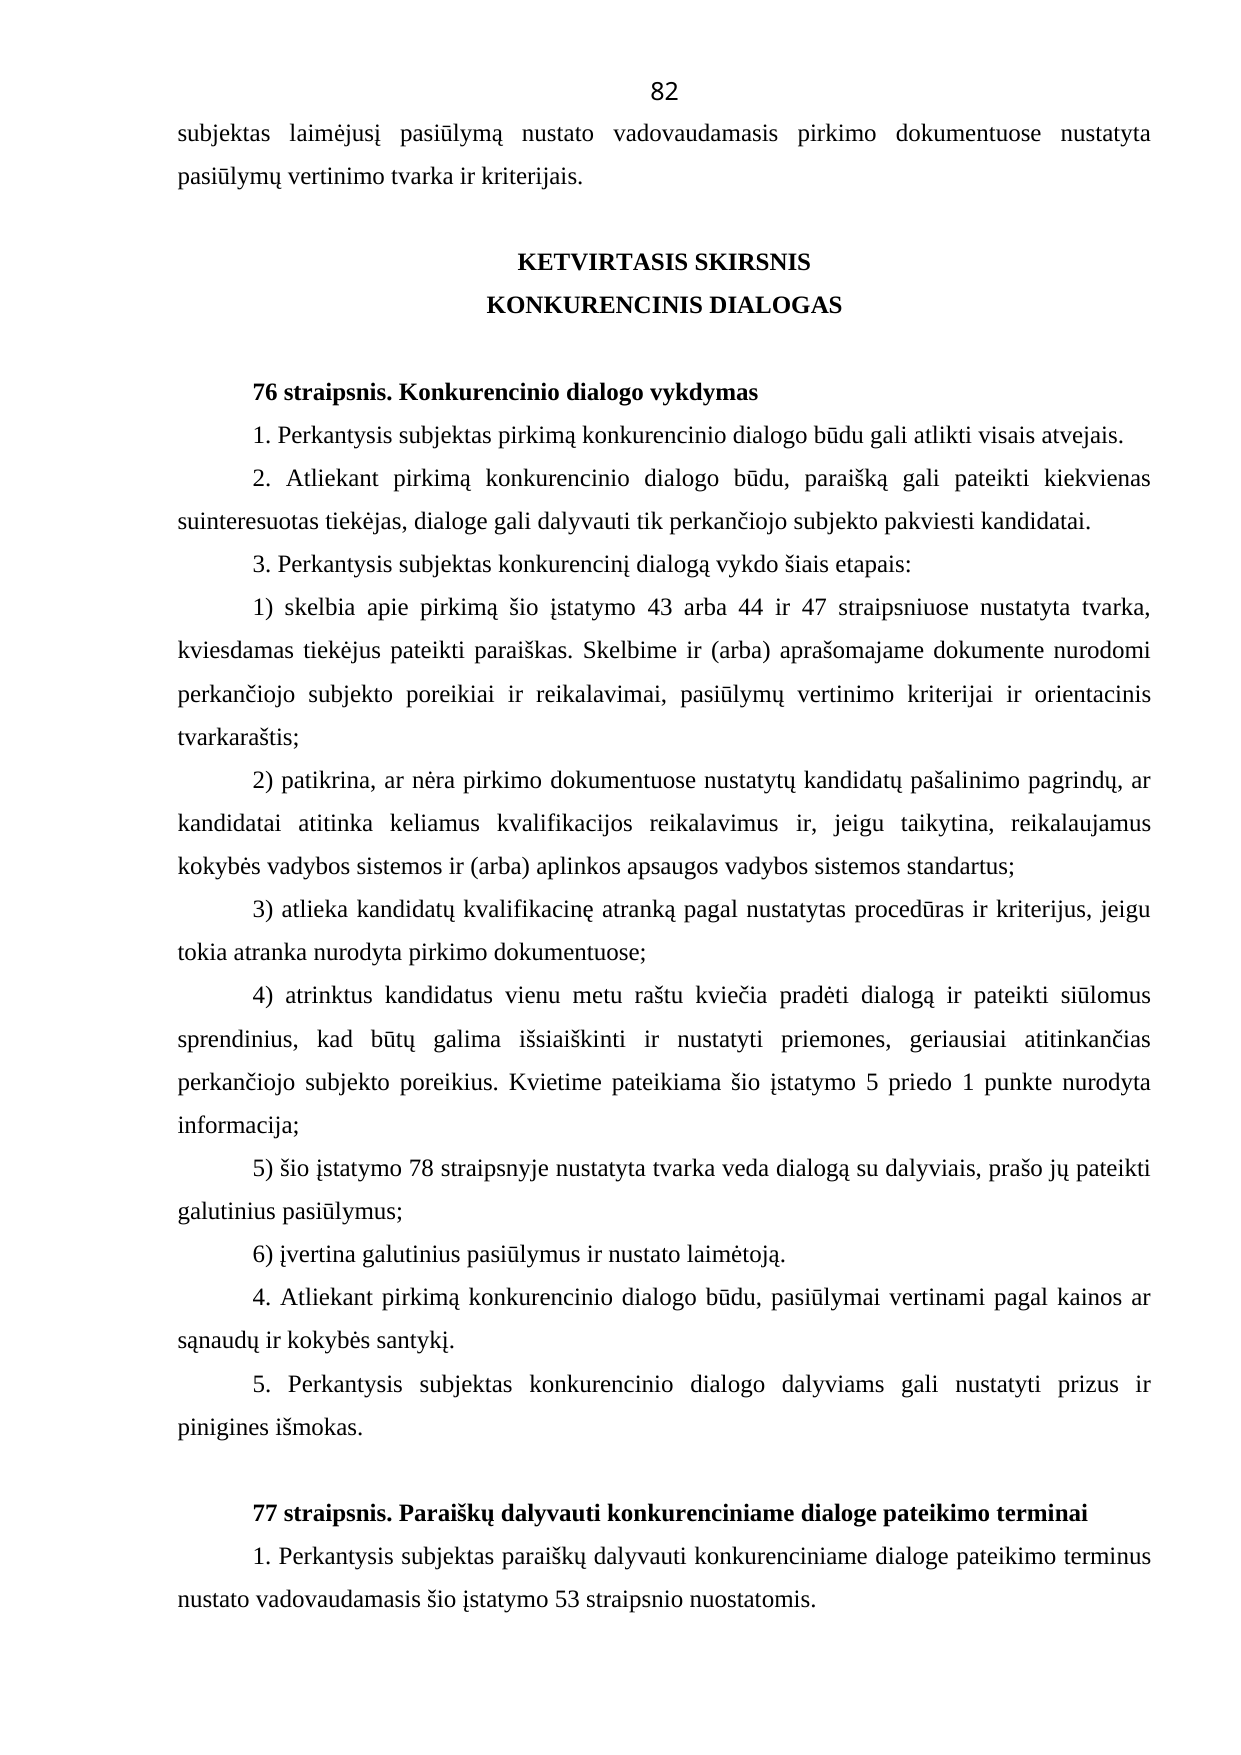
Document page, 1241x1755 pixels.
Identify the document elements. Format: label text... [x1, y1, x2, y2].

text 5. Perkantysis subjektas konkurencinio dialogo dalyviams gali nustatyti prizus ir pinigines išmokas. [177, 1369, 1152, 1441]
text 1) skelbia apie pirkimą šio įstatymo 43 arba 44 ir 47 straipsniuose nustatyta tvarka, kviesdamas tiekėjus pateikti paraiškas. Skelbime ir (arba) aprašomajame dokumente nurodomi perkančiojo subjekto poreikiai ir reikalavimai, pasiūlymų vertinimo kriterijai ir orientacinis tvarkaraštis; [177, 592, 1152, 751]
text 2) patikrina, ar nėra pirkimo dokumentuose nustatytų kandidatų pašalinimo pagrindų, ar kandidatai atitinka keliamus kvalifikacijos reikalavimus ir, jeigu taikytina, reikalaujamus kokybės vadybos sistemos ir (arba) aplinkos apsaugos vadybos sistemos standartus; [177, 765, 1152, 880]
text 1. Perkantysis subjektas pirkimą konkurencinio dialogo būdu gali atlikti visais atvejais. [177, 420, 1152, 449]
text KONKURENCINIS DIALOGAS [177, 291, 1152, 319]
text 5) šio įstatymo 78 straipsnyje nustatyta tvarka veda dialogą su dalyviais, prašo jų pateikti galutinius pasiūlymus; [177, 1153, 1152, 1225]
text 3. Perkantysis subjektas konkurencinį dialogą vykdo šiais etapais: [177, 549, 1152, 578]
text 3) atlieka kandidatų kvalifikacinę atranką pagal nustatytas procedūras ir kriterijus, jeigu tokia atranka nurodyta pirkimo dokumentuose; [177, 894, 1152, 966]
text 6) įvertina galutinius pasiūlymus ir nustato laimėtoją. [177, 1239, 1152, 1268]
text 2. Atliekant pirkimą konkurencinio dialogo būdu, paraišką gali pateikti kiekvienas suinteresuotas tiekėjas, dialoge gali dalyvauti tik perkančiojo subjekto pakviesti kandidatai. [177, 463, 1152, 535]
text subjektas laimėjusį pasiūlymą nustato vadovaudamasis pirkimo dokumentuose nustatyta pasiūlymų vertinimo tvarka ir kriterijais. [177, 118, 1152, 190]
text 77 straipsnis. Paraiškų dalyvauti konkurenciniame dialoge pateikimo terminai [177, 1498, 1152, 1527]
text KETVIRTASIS SKIRSNIS [177, 247, 1152, 276]
text 76 straipsnis. Konkurencinio dialogo vykdymas [177, 377, 1152, 406]
text 1. Perkantysis subjektas paraiškų dalyvauti konkurenciniame dialoge pateikimo terminus nustato vadovaudamasis šio įstatymo 53 straipsnio nuostatomis. [177, 1541, 1152, 1613]
text 4. Atliekant pirkimą konkurencinio dialogo būdu, pasiūlymai vertinami pagal kainos ar sąnaudų ir kokybės santykį. [177, 1282, 1152, 1354]
text 4) atrinktus kandidatus vienu metu raštu kviečia pradėti dialogą ir pateikti siūlomus sprendinius, kad būtų galima išsiaiškinti ir nustatyti priemones, geriausiai atitinkančias perkančiojo subjekto poreikius. Kvietime pateikiama šio įstatymo 5 priedo 1 punkte nurodyta informacija; [177, 981, 1152, 1139]
